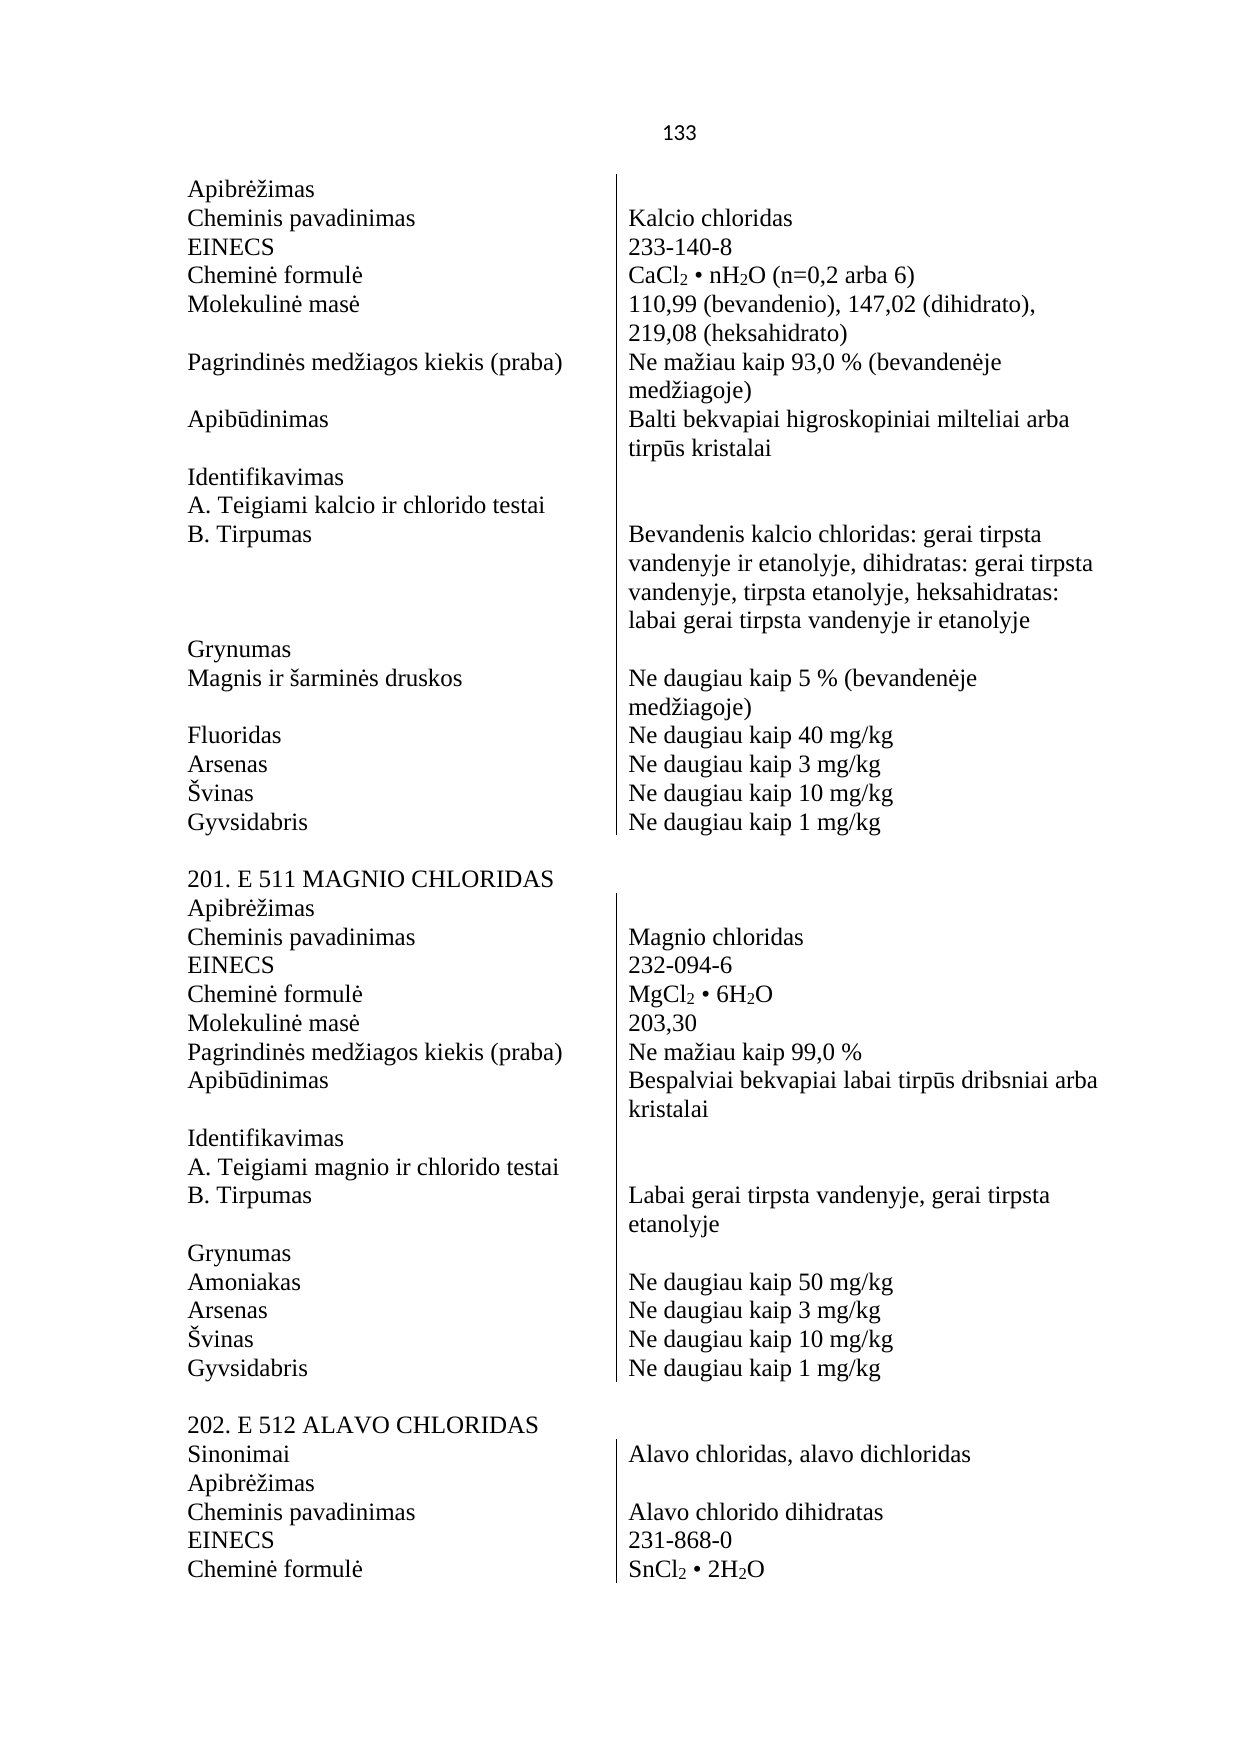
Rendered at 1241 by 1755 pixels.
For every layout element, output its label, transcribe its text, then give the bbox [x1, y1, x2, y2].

table_cell [1111, 174, 1116, 203]
table_cell [1111, 1295, 1116, 1324]
table_cell Molekulinė masė [176, 289, 616, 347]
table_cell [1116, 462, 1121, 490]
table_cell [1116, 1238, 1121, 1267]
table_cell [617, 1123, 1111, 1152]
table_cell Ne daugiau kaip 1 mg/kg [617, 1353, 1111, 1382]
table_cell [617, 893, 1111, 922]
table_cell Arsenas [176, 749, 616, 778]
table_cell 203,30 [617, 1008, 1111, 1037]
table_cell [1111, 1554, 1116, 1583]
table_cell SnCl2 • 2H2O [617, 1554, 1111, 1583]
table_cell [1111, 749, 1116, 778]
table_cell [1116, 203, 1121, 232]
table_cell EINECS [176, 950, 616, 979]
table_cell [1116, 1037, 1121, 1065]
table_cell [1111, 1324, 1116, 1353]
table_cell [1111, 1497, 1116, 1525]
table_cell [1111, 778, 1116, 807]
table_cell [1116, 663, 1121, 720]
table_cell 110,99 (bevandenio), 147,02 (dihidrato), 219,08 (heksahidrato) [617, 289, 1111, 347]
table_cell [1111, 1180, 1116, 1238]
table_cell [1116, 1554, 1121, 1583]
table_cell [617, 490, 1111, 519]
table_cell Cheminis pavadinimas [176, 922, 616, 950]
table_cell [1116, 1439, 1121, 1468]
table_cell Magnis ir šarminės druskos [176, 663, 616, 720]
table_cell [1111, 950, 1116, 979]
table_cell Magnio chloridas [617, 922, 1111, 950]
table_cell [1111, 1065, 1116, 1123]
table_cell [1116, 634, 1121, 663]
table_cell Ne daugiau kaip 10 mg/kg [617, 1324, 1111, 1353]
table_cell [1116, 922, 1121, 950]
table_cell Alavo chlorido dihidratas [617, 1497, 1111, 1525]
table_cell Gyvsidabris [176, 807, 616, 835]
table_cell Apibūdinimas [176, 404, 616, 462]
table_cell Molekulinė masė [176, 1008, 616, 1037]
table_cell [1116, 950, 1121, 979]
table_cell [1111, 1353, 1116, 1382]
table_cell Švinas [176, 778, 616, 807]
table_cell [617, 1152, 1111, 1180]
table_cell [1116, 289, 1121, 347]
table_cell [1116, 174, 1121, 203]
table_cell Cheminė formulė [176, 979, 616, 1008]
table_cell Grynumas [176, 1238, 616, 1267]
table_cell [1116, 1267, 1121, 1295]
table_cell 201. E 511 MAGNIO CHLORIDAS [176, 835, 1111, 893]
table_cell [1111, 1037, 1116, 1065]
table_cell [1111, 634, 1116, 663]
table_cell Pagrindinės medžiagos kiekis (praba) [176, 347, 616, 404]
table_cell [617, 174, 1111, 203]
table_cell [1111, 1382, 1116, 1439]
table_cell A. Teigiami magnio ir chlorido testai [176, 1152, 616, 1180]
table_cell Bespalviai bekvapiai labai tirpūs dribsniai arba kristalai [617, 1065, 1111, 1123]
table_cell Apibūdinimas [176, 1065, 616, 1123]
table_cell [1111, 232, 1116, 260]
table_cell [1116, 979, 1121, 1008]
table_cell [1111, 1439, 1116, 1468]
table_cell [1116, 1065, 1121, 1123]
table_cell [1116, 1008, 1121, 1037]
table_cell [1111, 1525, 1116, 1554]
table_cell [617, 634, 1111, 663]
table_cell [1111, 1123, 1116, 1152]
table_cell Apibrėžimas [176, 1468, 616, 1497]
table_cell Ne daugiau kaip 3 mg/kg [617, 1295, 1111, 1324]
table_cell Ne daugiau kaip 50 mg/kg [617, 1267, 1111, 1295]
table_cell [1116, 519, 1121, 634]
table_cell [1111, 1238, 1116, 1267]
table_cell [1111, 1008, 1116, 1037]
table_cell [1111, 404, 1116, 462]
table_cell [1111, 490, 1116, 519]
table_cell Kalcio chloridas [617, 203, 1111, 232]
table_cell Balti bekvapiai higroskopiniai milteliai arba tirpūs kristalai [617, 404, 1111, 462]
table_cell [1116, 1180, 1121, 1238]
table_cell CaCl2 • nH2O (n=0,2 arba 6) [617, 260, 1111, 289]
table_cell [1111, 347, 1116, 404]
table_cell [1111, 1267, 1116, 1295]
table_cell Identifikavimas [176, 1123, 616, 1152]
table_cell [1116, 749, 1121, 778]
table_cell Amoniakas [176, 1267, 616, 1295]
table_cell Grynumas [176, 634, 616, 663]
table_cell Cheminė formulė [176, 260, 616, 289]
table_cell [1111, 893, 1116, 922]
table_cell [1116, 490, 1121, 519]
table_cell 233-140-8 [617, 232, 1111, 260]
table_cell 231-868-0 [617, 1525, 1111, 1554]
table_cell [1116, 404, 1121, 462]
table_cell Ne daugiau kaip 5 % (bevandenėje medžiagoje) [617, 663, 1111, 720]
table_cell [1116, 720, 1121, 749]
table_cell [617, 1468, 1111, 1497]
table_cell [1111, 1152, 1116, 1180]
table_cell EINECS [176, 232, 616, 260]
table_cell Ne daugiau kaip 1 mg/kg [617, 807, 1111, 835]
table_cell Identifikavimas [176, 462, 616, 490]
table_cell Cheminė formulė [176, 1554, 616, 1583]
table_cell Cheminis pavadinimas [176, 1497, 616, 1525]
table_cell [1111, 260, 1116, 289]
table_cell [1116, 1497, 1121, 1525]
table_cell EINECS [176, 1525, 616, 1554]
table_cell [1111, 462, 1116, 490]
table_cell Sinonimai [176, 1439, 616, 1468]
table_cell Labai gerai tirpsta vandenyje, gerai tirpsta etanolyje [617, 1180, 1111, 1238]
table_cell B. Tirpumas [176, 1180, 616, 1238]
table_cell Švinas [176, 1324, 616, 1353]
table_cell Fluoridas [176, 720, 616, 749]
table_cell [1111, 922, 1116, 950]
table_cell Gyvsidabris [176, 1353, 616, 1382]
table_cell Pagrindinės medžiagos kiekis (praba) [176, 1037, 616, 1065]
table_cell [1116, 347, 1121, 404]
table_cell Ne mažiau kaip 93,0 % (bevandenėje medžiagoje) [617, 347, 1111, 404]
table_cell Apibrėžimas [176, 893, 616, 922]
table_cell Ne daugiau kaip 10 mg/kg [617, 778, 1111, 807]
table_cell [1111, 835, 1116, 893]
table_cell [1111, 1468, 1116, 1497]
table_cell [1116, 778, 1121, 807]
table_cell [1111, 720, 1116, 749]
table_cell A. Teigiami kalcio ir chlorido testai [176, 490, 616, 519]
table_cell [1116, 1295, 1121, 1324]
table_cell [1116, 1525, 1121, 1554]
table_cell Apibrėžimas [176, 174, 616, 203]
table_cell [1111, 663, 1116, 720]
table_cell [1111, 519, 1116, 634]
table_cell [617, 1238, 1111, 1267]
table_cell [1116, 1382, 1121, 1439]
table_cell Alavo chloridas, alavo dichloridas [617, 1439, 1111, 1468]
table_cell [617, 462, 1111, 490]
table_cell 232-094-6 [617, 950, 1111, 979]
table_cell [1116, 1353, 1121, 1382]
table_cell [1116, 1468, 1121, 1497]
table_cell [1116, 232, 1121, 260]
table_cell [1116, 807, 1121, 835]
table_cell [1111, 203, 1116, 232]
table_cell [1111, 289, 1116, 347]
table_cell MgCl2 • 6H2O [617, 979, 1111, 1008]
table_cell [1116, 1152, 1121, 1180]
table_cell Ne daugiau kaip 3 mg/kg [617, 749, 1111, 778]
table_cell 202. E 512 ALAVO CHLORIDAS [176, 1382, 1111, 1439]
table_cell [1116, 1123, 1121, 1152]
table_cell Ne daugiau kaip 40 mg/kg [617, 720, 1111, 749]
table_cell Ne mažiau kaip 99,0 % [617, 1037, 1111, 1065]
table_cell Arsenas [176, 1295, 616, 1324]
table_cell [1116, 1324, 1121, 1353]
table_cell Cheminis pavadinimas [176, 203, 616, 232]
table_cell [1111, 807, 1116, 835]
table_cell [1116, 835, 1121, 893]
table_cell Bevandenis kalcio chloridas: gerai tirpsta vandenyje ir etanolyje, dihidratas: gerai tirpsta vandenyje, tirpsta etanolyje, heksahidratas: labai gerai tirpsta vandenyje ir etanolyje [617, 519, 1111, 634]
table_cell [1111, 979, 1116, 1008]
table_cell [1116, 893, 1121, 922]
table_cell B. Tirpumas [176, 519, 616, 634]
table_cell [1116, 260, 1121, 289]
